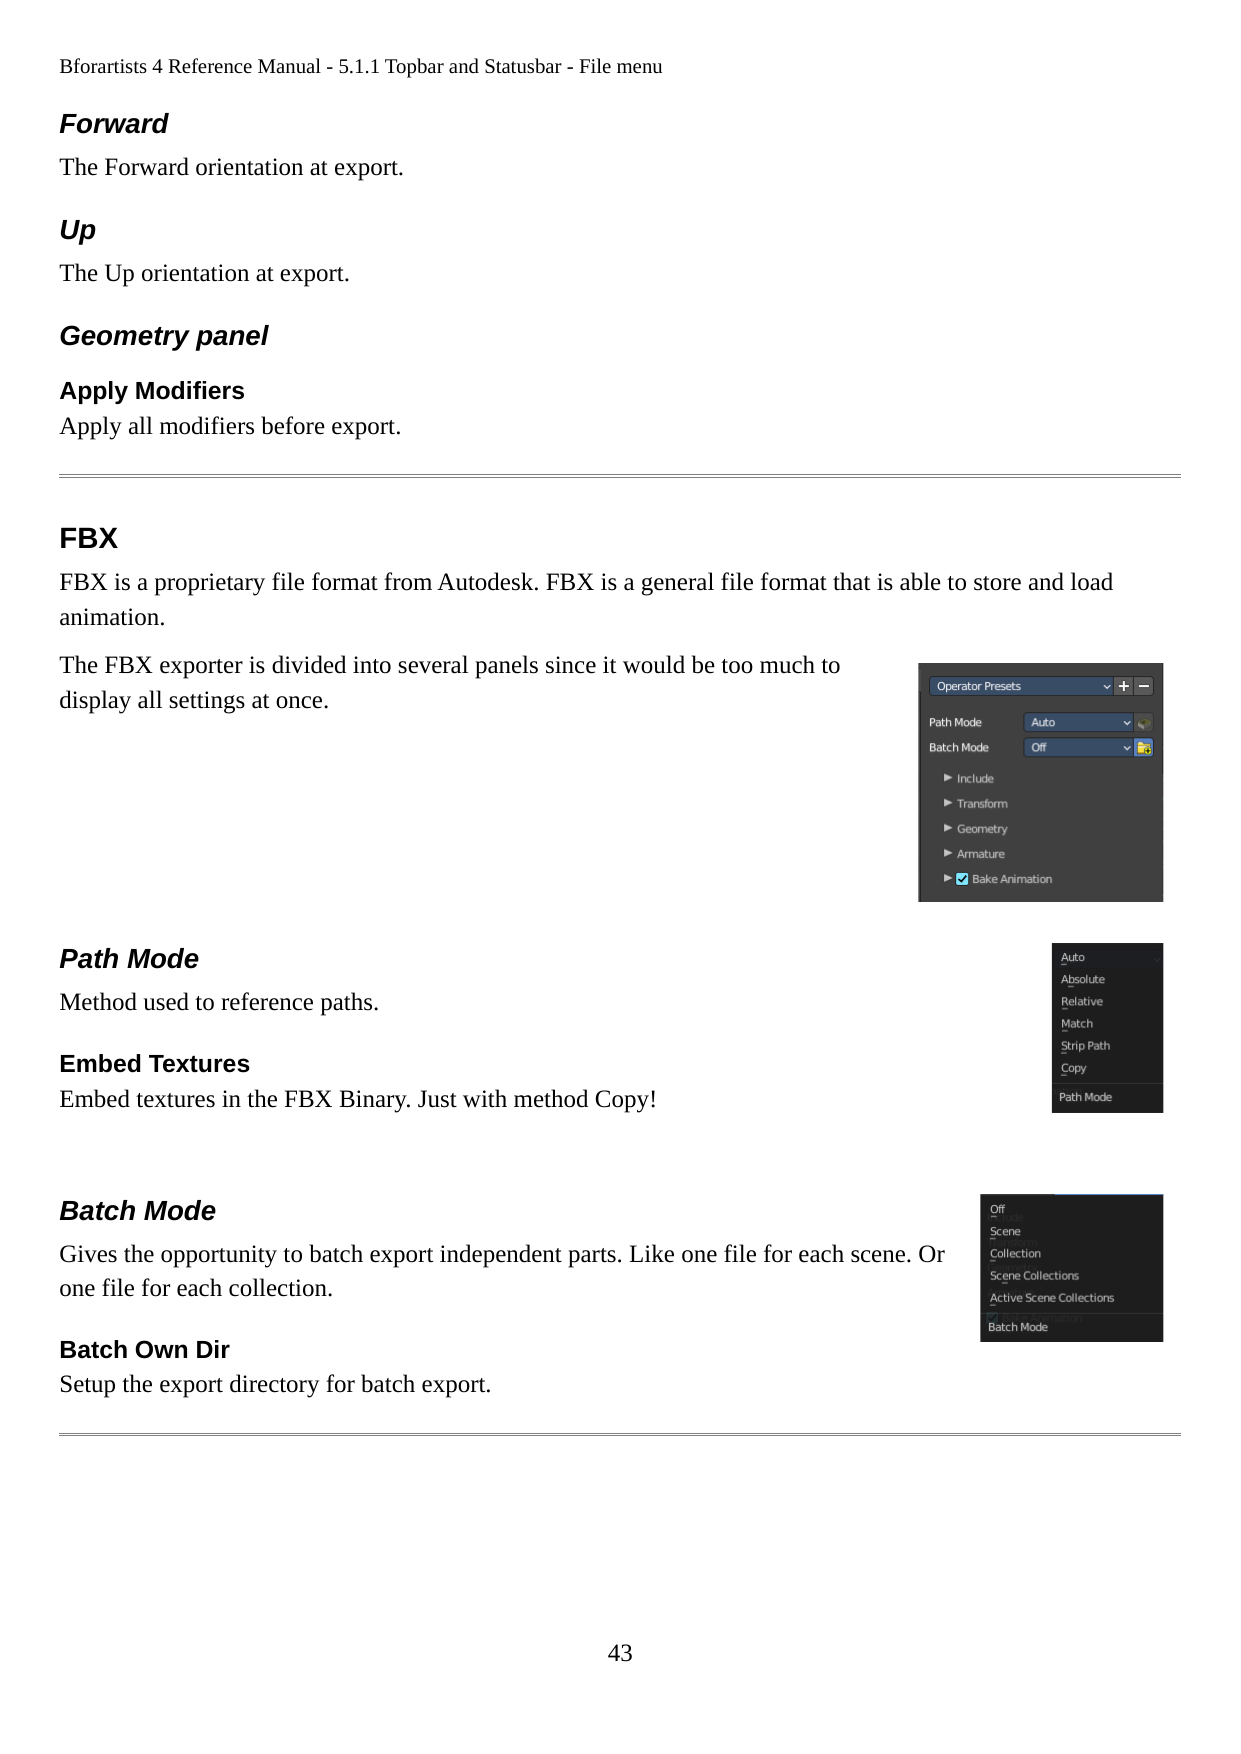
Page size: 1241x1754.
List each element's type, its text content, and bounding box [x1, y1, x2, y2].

text The FBX exporter is divided into several panels since it would be too much to display all settings at once. [59, 651, 1181, 714]
subtitle Embed Textures [59, 1049, 1051, 1077]
subtitle Apply Modifiers [59, 376, 1181, 405]
text Apply all modifiers before export. [59, 411, 1181, 440]
subtitle Path Mode [59, 943, 1051, 975]
picture [1051, 943, 1164, 1113]
text FBX is a proprietary file format from Autodesk. FBX is a general file format that is able to store and load animation. [59, 567, 1181, 630]
text Method used to reference paths. [59, 987, 1051, 1016]
text The Forward orientation at export. [59, 152, 1181, 181]
text Gives the opportunity to batch export independent parts. Like one file for each scene. Or one file for each collection. [59, 1239, 980, 1302]
subtitle Geometry panel [59, 319, 1181, 351]
subtitle Forward [59, 107, 1181, 139]
subtitle Up [59, 213, 1181, 245]
subtitle [1164, 943, 1181, 975]
text Embed textures in the FBX Binary. Just with method Copy! [59, 1084, 1051, 1112]
text Setup the export directory for batch export. [59, 1369, 1181, 1398]
subtitle Batch Own Dir [59, 1335, 1181, 1363]
subtitle FBX [59, 521, 1181, 554]
picture [980, 1194, 1164, 1342]
subtitle [1164, 1049, 1181, 1077]
text The Up orientation at export. [59, 258, 1181, 287]
picture [918, 663, 1164, 902]
subtitle [1164, 1194, 1181, 1226]
subtitle Batch Mode [59, 1194, 980, 1226]
